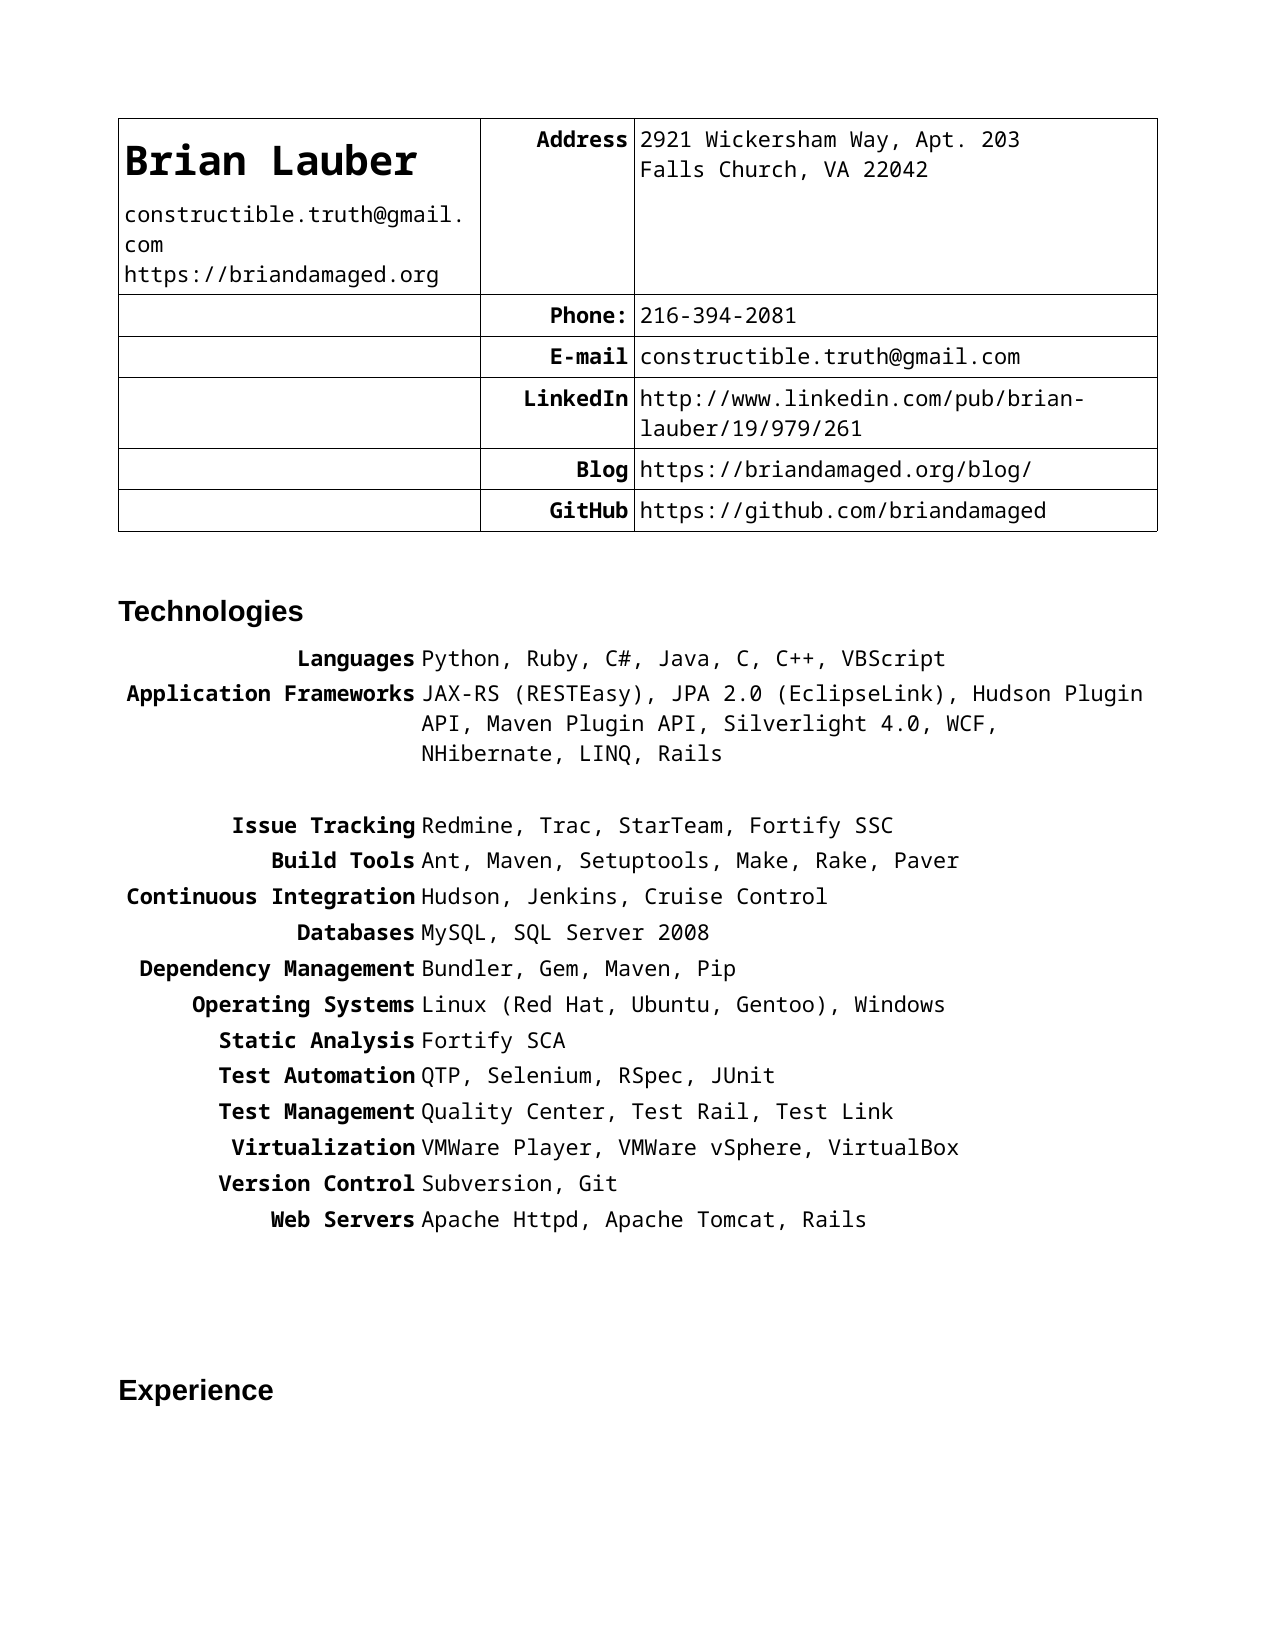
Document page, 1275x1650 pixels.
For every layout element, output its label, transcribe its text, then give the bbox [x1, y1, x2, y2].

table_cell Version Control [118, 1165, 418, 1201]
table_cell Operating Systems [118, 986, 418, 1022]
table_cell [119, 337, 480, 377]
table_cell E-mail [481, 337, 634, 377]
table_cell Blog [481, 449, 634, 489]
table_cell LinkedIn [481, 378, 634, 448]
table_cell http://www.linkedin.com/pub/brian-lauber/19/979/261 [635, 378, 1157, 448]
table_cell GitHub [481, 490, 634, 531]
table_header 2921 Wickersham Way, Apt. 203 Falls Church, VA 22042 [635, 119, 1157, 294]
table_cell [119, 378, 480, 448]
subtitle Technologies [118, 593, 1157, 627]
table_cell Test Management [118, 1093, 418, 1129]
table_cell Quality Center, Test Rail, Test Link [418, 1093, 1157, 1129]
table_cell Build Tools [118, 843, 418, 878]
table_cell Web Servers [118, 1201, 418, 1237]
table_cell constructible.truth@gmail.com [635, 337, 1157, 377]
table_cell Apache Httpd, Apache Tomcat, Rails [418, 1201, 1157, 1237]
table_header Python, Ruby, C#, Java, C, C++, VBScript [418, 640, 1157, 675]
table_cell Fortify SCA [418, 1022, 1157, 1057]
table_cell 216-394-2081 [635, 295, 1157, 336]
table_cell Application Frameworks [118, 675, 418, 771]
table_header Languages [118, 640, 418, 675]
table_cell [119, 449, 480, 489]
table_cell Dependency Management [118, 950, 418, 986]
table_header Address [481, 119, 634, 294]
table_cell Continuous Integration [118, 878, 418, 914]
table_cell [118, 771, 418, 807]
table_cell JAX-RS (RESTEasy), JPA 2.0 (EclipseLink), Hudson Plugin API, Maven Plugin API, Silverlight 4.0, WCF, NHibernate, LINQ, Rails [418, 675, 1157, 771]
table_cell Subversion, Git [418, 1165, 1157, 1201]
table_cell Hudson, Jenkins, Cruise Control [418, 878, 1157, 914]
table_cell https://github.com/briandamaged [635, 490, 1157, 531]
table_cell Virtualization [118, 1129, 418, 1165]
table_header Brian Lauber constructible.truth@gmail.com https://briandamaged.org [119, 119, 480, 294]
table_cell Static Analysis [118, 1022, 418, 1057]
table_cell [418, 771, 1157, 807]
table_cell Redmine, Trac, StarTeam, Fortify SSC [418, 807, 1157, 842]
subtitle Experience [118, 1373, 1157, 1406]
table_cell VMWare Player, VMWare vSphere, VirtualBox [418, 1129, 1157, 1165]
table_cell Bundler, Gem, Maven, Pip [418, 950, 1157, 986]
table_cell QTP, Selenium, RSpec, JUnit [418, 1058, 1157, 1093]
table_cell [119, 490, 480, 531]
table_cell Test Automation [118, 1058, 418, 1093]
table_cell Phone: [481, 295, 634, 336]
table_cell [118, 1237, 418, 1272]
table_cell Databases [118, 914, 418, 950]
table_cell MySQL, SQL Server 2008 [418, 914, 1157, 950]
table_cell Linux (Red Hat, Ubuntu, Gentoo), Windows [418, 986, 1157, 1022]
table_cell [119, 295, 480, 336]
table_cell Ant, Maven, Setuptools, Make, Rake, Paver [418, 843, 1157, 878]
table_cell [418, 1237, 1157, 1272]
table_cell https://briandamaged.org/blog/ [635, 449, 1157, 489]
table_cell Issue Tracking [118, 807, 418, 842]
